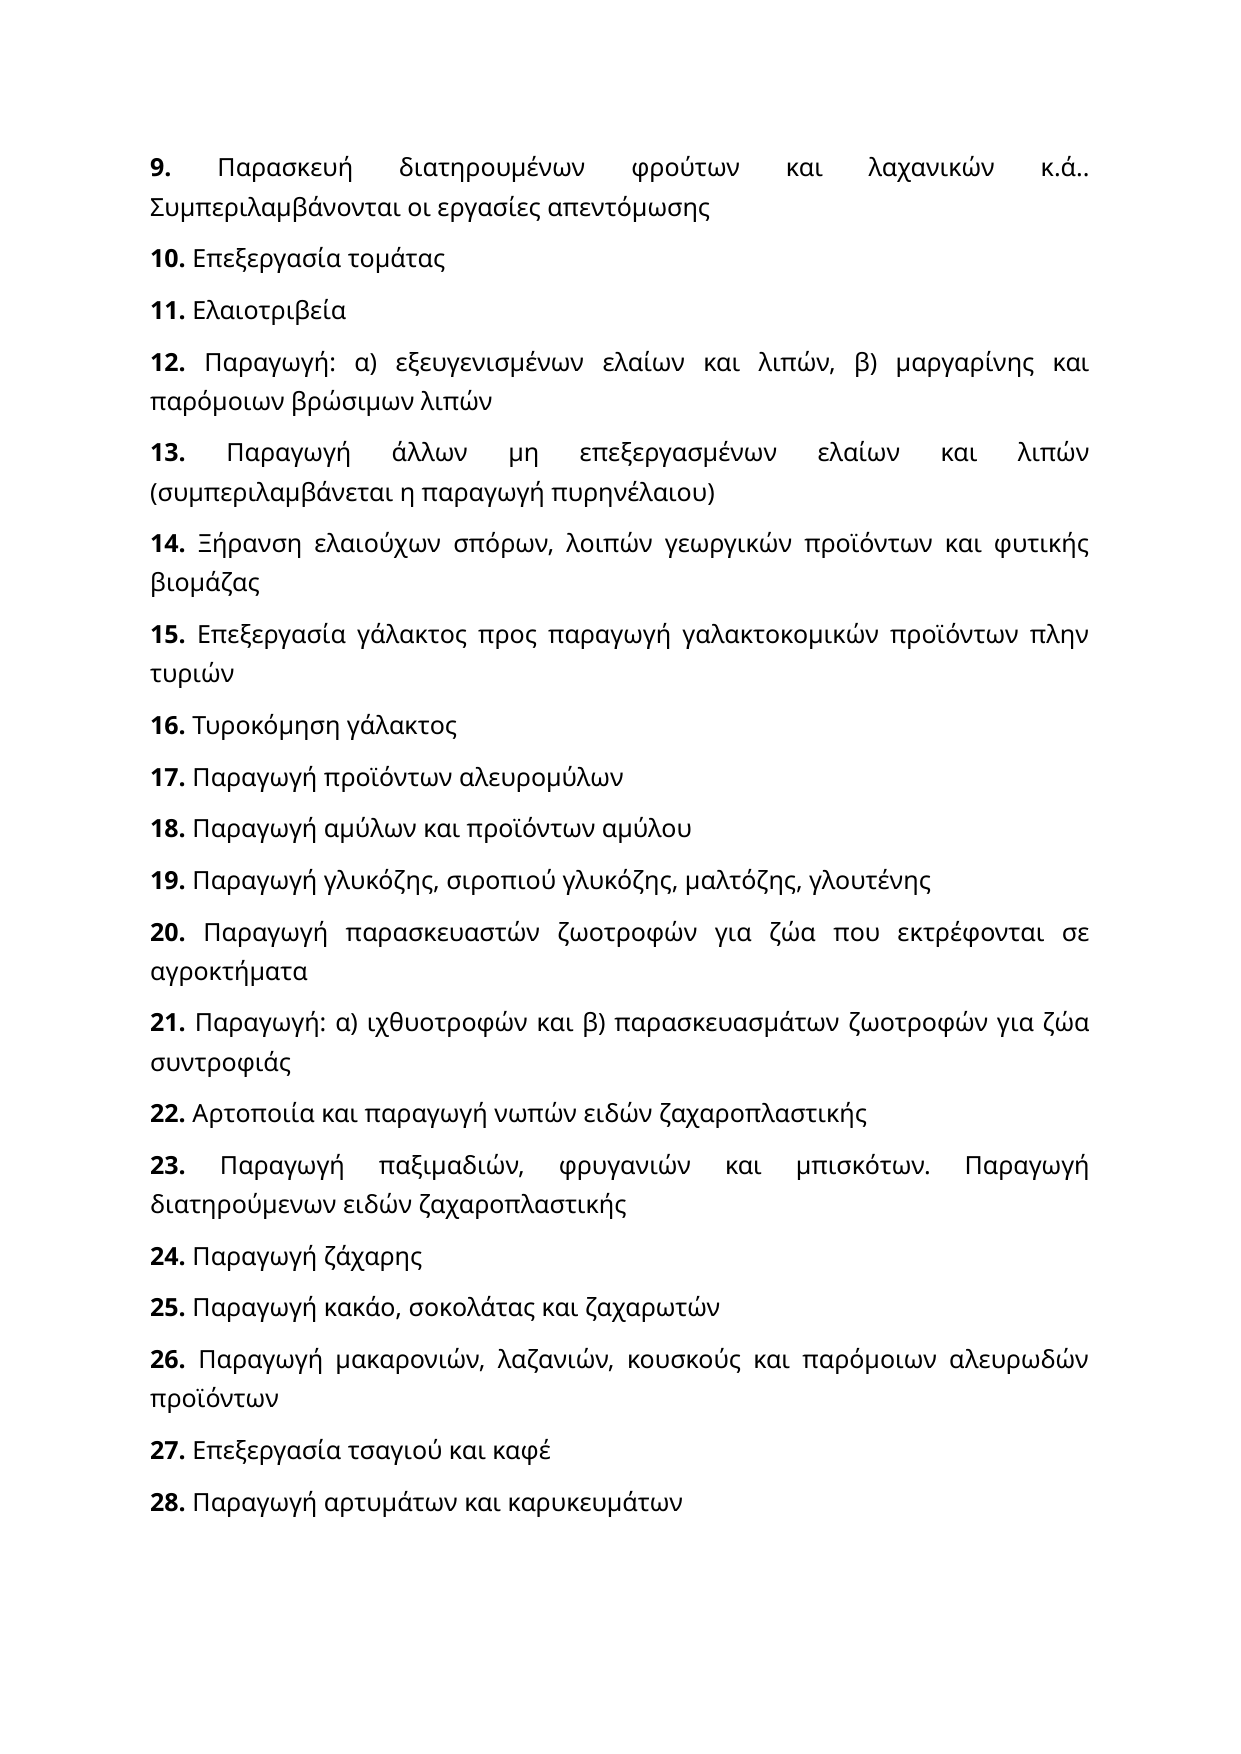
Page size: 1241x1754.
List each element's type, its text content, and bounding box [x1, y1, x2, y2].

text 22. Αρτοποιία και παραγωγή νωπών ειδών ζαχαροπλαστικής [150, 1096, 1090, 1130]
text 13. Παραγωγή άλλων μη επεξεργασμένων ελαίων και λιπών (συμπεριλαμβάνεται η παραγωγή πυρηνέλαιου) [150, 435, 1090, 508]
text 21. Παραγωγή: α) ιχθυοτροφών και β) παρασκευασμάτων ζωοτροφών για ζώα συντροφιάς [150, 1005, 1090, 1078]
text 28. Παραγωγή αρτυμάτων και καρυκευμάτων [150, 1484, 1090, 1518]
text 19. Παραγωγή γλυκόζης, σιροπιού γλυκόζης, μαλτόζης, γλουτένης [150, 862, 1090, 897]
text 10. Επεξεργασία τομάτας [150, 241, 1090, 275]
text 15. Επεξεργασία γάλακτος προς παραγωγή γαλακτοκομικών προϊόντων πλην τυριών [150, 617, 1090, 690]
text 9. Παρασκευή διατηρουμένων φρούτων και λαχανικών κ.ά.. Συμπεριλαμβάνονται οι εργασίες απεντόμωσης [150, 150, 1090, 223]
text 27. Επεξεργασία τσαγιού και καφέ [150, 1432, 1090, 1467]
text 14. Ξήρανση ελαιούχων σπόρων, λοιπών γεωργικών προϊόντων και φυτικής βιομάζας [150, 526, 1090, 599]
text 12. Παραγωγή: α) εξευγενισμένων ελαίων και λιπών, β) μαργαρίνης και παρόμοιων βρώσιμων λιπών [150, 344, 1090, 417]
text 16. Τυροκόμηση γάλακτος [150, 707, 1090, 742]
text 25. Παραγωγή κακάο, σοκολάτας και ζαχαρωτών [150, 1290, 1090, 1324]
text 17. Παραγωγή προϊόντων αλευρομύλων [150, 759, 1090, 793]
text 26. Παραγωγή μακαρονιών, λαζανιών, κουσκούς και παρόμοιων αλευρωδών προϊόντων [150, 1342, 1090, 1415]
text 18. Παραγωγή αμύλων και προϊόντων αμύλου [150, 811, 1090, 845]
text 11. Ελαιοτριβεία [150, 292, 1090, 327]
text 24. Παραγωγή ζάχαρης [150, 1238, 1090, 1272]
text 23. Παραγωγή παξιμαδιών, φρυγανιών και μπισκότων. Παραγωγή διατηρούμενων ειδών ζαχαροπλαστικής [150, 1147, 1090, 1221]
text 20. Παραγωγή παρασκευαστών ζωοτροφών για ζώα που εκτρέφονται σε αγροκτήματα [150, 914, 1090, 987]
